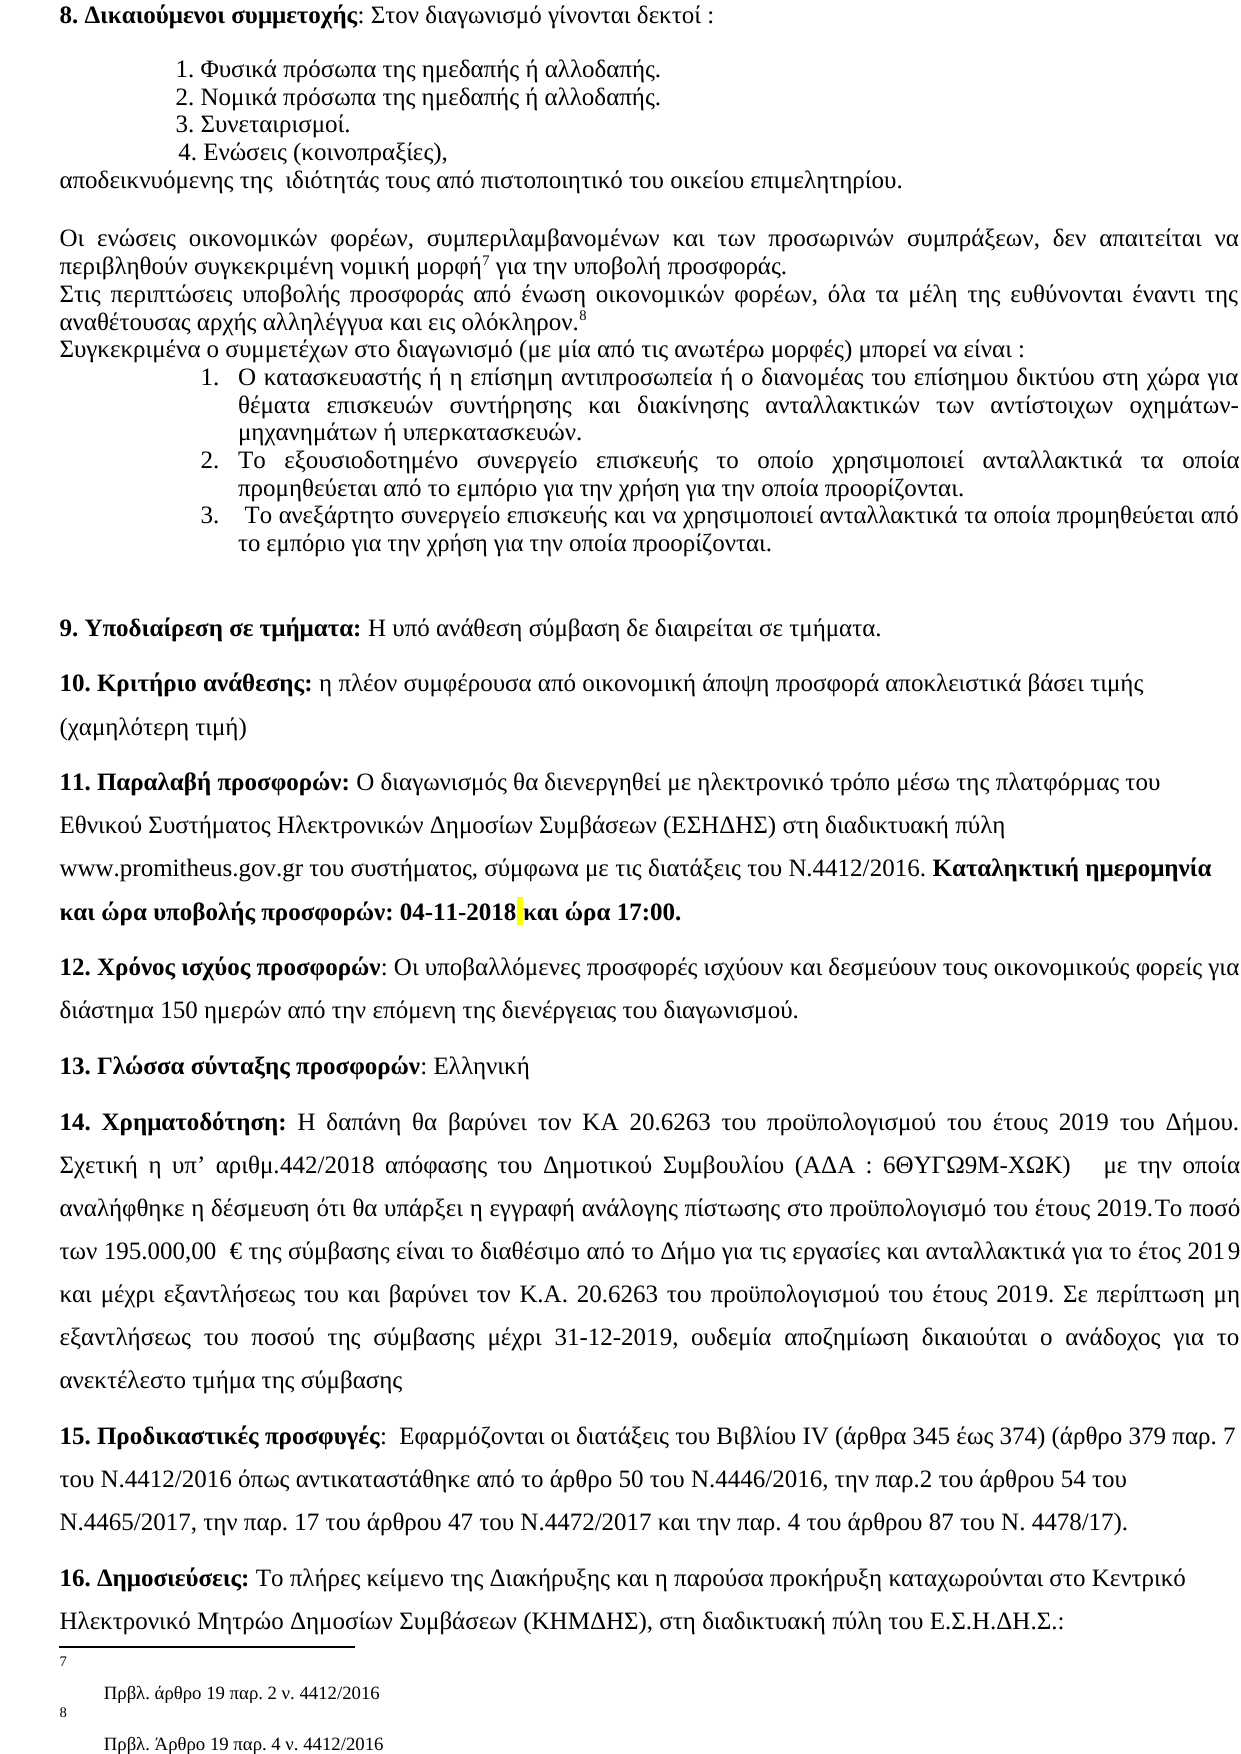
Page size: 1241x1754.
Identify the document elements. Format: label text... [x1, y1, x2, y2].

text Πρβλ. Άρθρο 19 παρ. 4 ν. 4412/2016 [59, 1732, 1240, 1754]
text 2. Νομικά πρόσωπα της ημεδαπής ή αλλοδαπής. [163, 83, 1240, 111]
text 12. Χρόνος ισχύος προσφορών: Οι υποβαλλόμενες προσφορές ισχύουν και δεσμεύουν τους οικονομικούς φορείς για διάστημα 150 ημερών από την επόμενη της διενέργειας του διαγωνισμού. [59, 952, 1240, 1024]
text 8. Δικαιούμενοι συμμετοχής: Στον διαγωνισμό γίνονται δεκτοί : [59, 0, 1240, 29]
text 3. Συνεταιρισμοί. [163, 111, 1240, 138]
text Πρβλ. άρθρο 19 παρ. 2 ν. 4412/2016 [59, 1682, 1240, 1704]
text 4. Ενώσεις (κοινοπραξίες), [59, 138, 1189, 166]
text 13. Γλώσσα σύνταξης προσφορών: Ελληνική [59, 1051, 1240, 1080]
list Ο κατασκευαστής ή η επίσημη αντιπροσωπεία ή ο διανομέας του επίσημου δικτύου στη χώρα για θέματα επισκευών συντήρησης και διακίνησης ανταλλακτικών των αντίστοιχων οχημάτων-μηχανημάτων ή υπερκατασκευών. [200, 363, 1240, 446]
text 16. Δημοσιεύσεις: Το πλήρες κείμενο της Διακήρυξης και η παρούσα προκήρυξη καταχωρούνται στο Κεντρικό Ηλεκτρονικό Μητρώο Δημοσίων Συμβάσεων (ΚΗΜΔΗΣ), στη διαδικτυακή πύλη του Ε.Σ.Η.ΔΗ.Σ.: [59, 1563, 1240, 1635]
text αποδεικνυόμενης της ιδιότητάς τους από πιστοποιητικό του οικείου επιμελητηρίου. [59, 166, 1240, 194]
text 15. Προδικαστικές προσφυγές: Εφαρμόζονται οι διατάξεις του Βιβλίου IV (άρθρα 345 έως 374) (άρθρο 379 παρ. 7 του Ν.4412/2016 όπως αντικαταστάθηκε από το άρθρο 50 του Ν.4446/2016, την παρ.2 του άρθρου 54 του Ν.4465/2017, την παρ. 17 του άρθρου 47 του Ν.4472/2017 και την παρ. 4 του άρθρου 87 του Ν. 4478/17). [59, 1421, 1240, 1536]
text 10. Κριτήριο ανάθεσης: η πλέον συμφέρουσα από οικονομική άποψη προσφορά αποκλειστικά βάσει τιμής (χαμηλότερη τιμή) [59, 668, 1240, 740]
list Το ανεξάρτητο συνεργείο επισκευής και να χρησιμοποιεί ανταλλακτικά τα οποία προμηθεύεται από το εμπόριο για την χρήση για την οποία προορίζονται. [200, 502, 1240, 557]
text 1. Φυσικά πρόσωπα της ημεδαπής ή αλλοδαπής. [163, 56, 1240, 83]
text 14. Χρηματοδότηση: Η δαπάνη θα βαρύνει τον ΚΑ 20.6263 του προϋπολογισμού του έτους 2019 του Δήμου. Σχετική η υπ’ αριθμ.442/2018 απόφασης του Δημοτικού Συμβουλίου (ΑΔΑ : 6ΘΥΓΩ9Μ-ΧΩΚ) με την οποία αναλήφθηκε η δέσμευση ότι θα υπάρξει η εγγραφή ανάλογης πίστωσης στο προϋπολογισμό του έτους 2019.Το ποσό των 195.000,00 € της σύμβασης είναι το διαθέσιμο από το Δήμο για τις εργασίες και ανταλλακτικά για το έτος 2019 και μέχρι εξαντλήσεως του και βαρύνει τον Κ.Α. 20.6263 του προϋπολογισμού του έτους 2019. Σε περίπτωση μη εξαντλήσεως του ποσού της σύμβασης μέχρι 31-12-2019, ουδεμία αποζημίωση δικαιούται ο ανάδοχος για το ανεκτέλεστο τμήμα της σύμβασης [59, 1107, 1240, 1394]
text 9. Υποδιαίρεση σε τμήματα: Η υπό ανάθεση σύμβαση δε διαιρείται σε τμήματα. [59, 613, 1240, 642]
list Το εξουσιοδοτημένο συνεργείο επισκευής το οποίο χρησιμοποιεί ανταλλακτικά τα οποία προμηθεύεται από το εμπόριο για την χρήση για την οποία προορίζονται. [200, 446, 1240, 502]
text Οι ενώσεις οικονομικών φορέων, συμπεριλαμβανομένων και των προσωρινών συμπράξεων, δεν απαιτείται να περιβληθούν συγκεκριμένη νομική μορφή για την υποβολή προσφοράς. [59, 223, 1240, 280]
text 11. Παραλαβή προσφορών: Ο διαγωνισμός θα διενεργηθεί με ηλεκτρονικό τρόπο μέσω της πλατφόρμας του Εθνικού Συστήματος Ηλεκτρονικών Δημοσίων Συμβάσεων (ΕΣΗΔΗΣ) στη διαδικτυακή πύλη www.promitheus.gov.gr του συστήματος, σύμφωνα με τις διατάξεις του Ν.4412/2016. Καταληκτική ημερομηνία και ώρα υποβολής προσφορών: 04-11-2018 και ώρα 17:00. [59, 767, 1240, 925]
text Στις περιπτώσεις υποβολής προσφοράς από ένωση οικονομικών φορέων, όλα τα μέλη της ευθύνονται έναντι της αναθέτουσας αρχής αλληλέγγυα και εις ολόκληρον. [59, 280, 1240, 336]
text Συγκεκριμένα ο συμμετέχων στο διαγωνισμό (με μία από τις ανωτέρω μορφές) μπορεί να είναι : [59, 336, 1240, 363]
